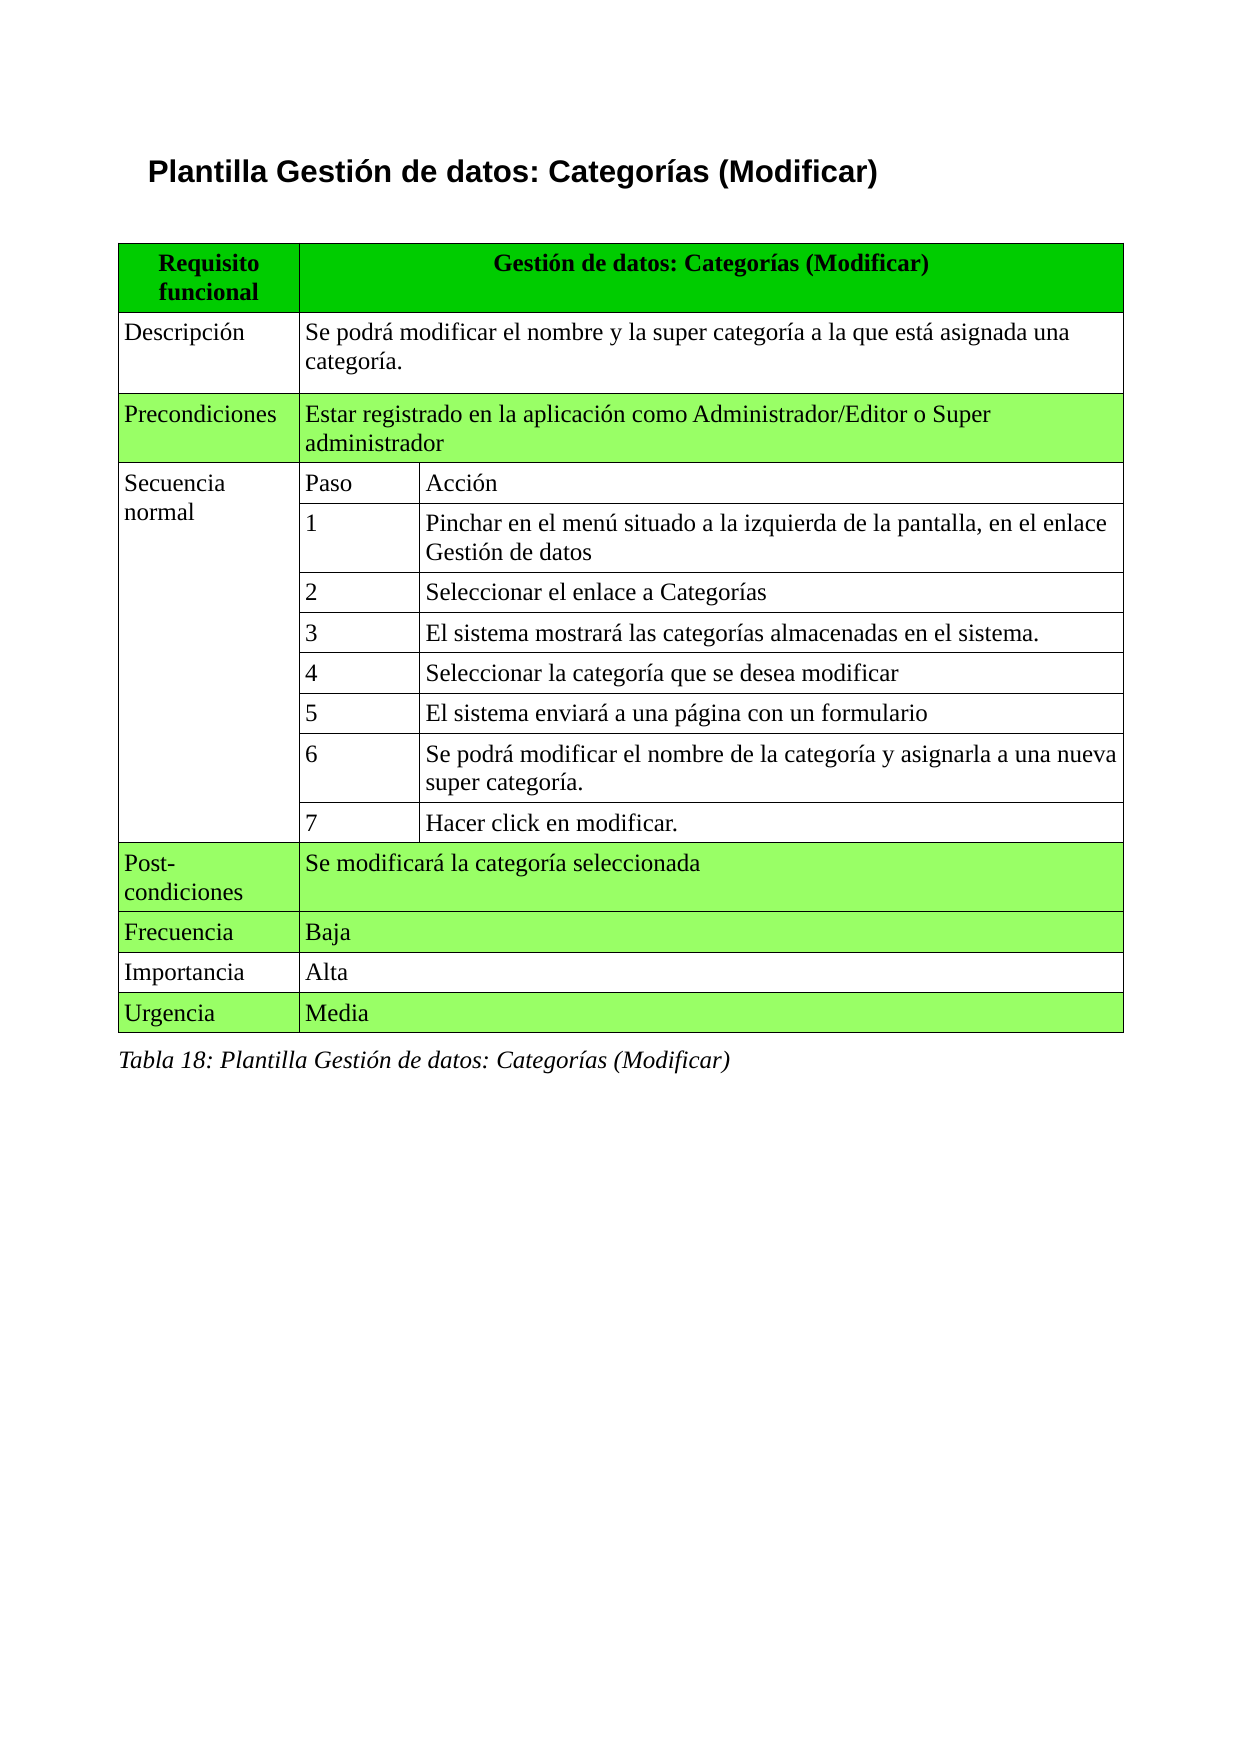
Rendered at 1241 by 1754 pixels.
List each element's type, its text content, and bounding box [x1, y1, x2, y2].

table_cell 1 [300, 504, 419, 572]
subtitle Plantilla Gestión de datos: Categorías (Modificar) [148, 153, 1122, 189]
table_header Gestión de datos: Categorías (Modificar) [300, 244, 1123, 312]
table_cell Media [300, 993, 1123, 1032]
table_cell Paso [300, 463, 419, 502]
table_cell Importancia [119, 953, 299, 992]
table_cell Secuencia normal [119, 463, 299, 842]
table_cell Descripción [119, 313, 299, 393]
table_cell Pinchar en el menú situado a la izquierda de la pantalla, en el enlace Gestión de datos [420, 504, 1123, 572]
table_cell 5 [300, 694, 419, 733]
table_cell Post-condiciones [119, 843, 299, 911]
table_cell Se modificará la categoría seleccionada [300, 843, 1123, 911]
table_cell 2 [300, 573, 419, 612]
table_cell El sistema enviará a una página con un formulario [420, 694, 1123, 733]
table_cell Baja [300, 912, 1123, 952]
table_cell Alta [300, 953, 1123, 992]
table_cell Precondiciones [119, 394, 299, 462]
table_cell 4 [300, 653, 419, 692]
table_cell 6 [300, 734, 419, 802]
table_cell Urgencia [119, 993, 299, 1032]
table_cell Seleccionar el enlace a Categorías [420, 573, 1123, 612]
table_cell Acción [420, 463, 1123, 502]
table_cell Estar registrado en la aplicación como Administrador/Editor o Super administrador [300, 394, 1123, 462]
table_cell 3 [300, 613, 419, 652]
table_header Requisito funcional [119, 244, 299, 312]
table_cell Se podrá modificar el nombre y la super categoría a la que está asignada una categoría. [300, 313, 1123, 393]
table_cell Hacer click en modificar. [420, 803, 1123, 842]
text Tabla 18: Plantilla Gestión de datos: Categorías (Modificar) [118, 1045, 1122, 1073]
table_cell Frecuencia [119, 912, 299, 952]
table_cell Se podrá modificar el nombre de la categoría y asignarla a una nueva super categoría. [420, 734, 1123, 802]
table_cell 7 [300, 803, 419, 842]
table_cell Seleccionar la categoría que se desea modificar [420, 653, 1123, 692]
table_cell El sistema mostrará las categorías almacenadas en el sistema. [420, 613, 1123, 652]
